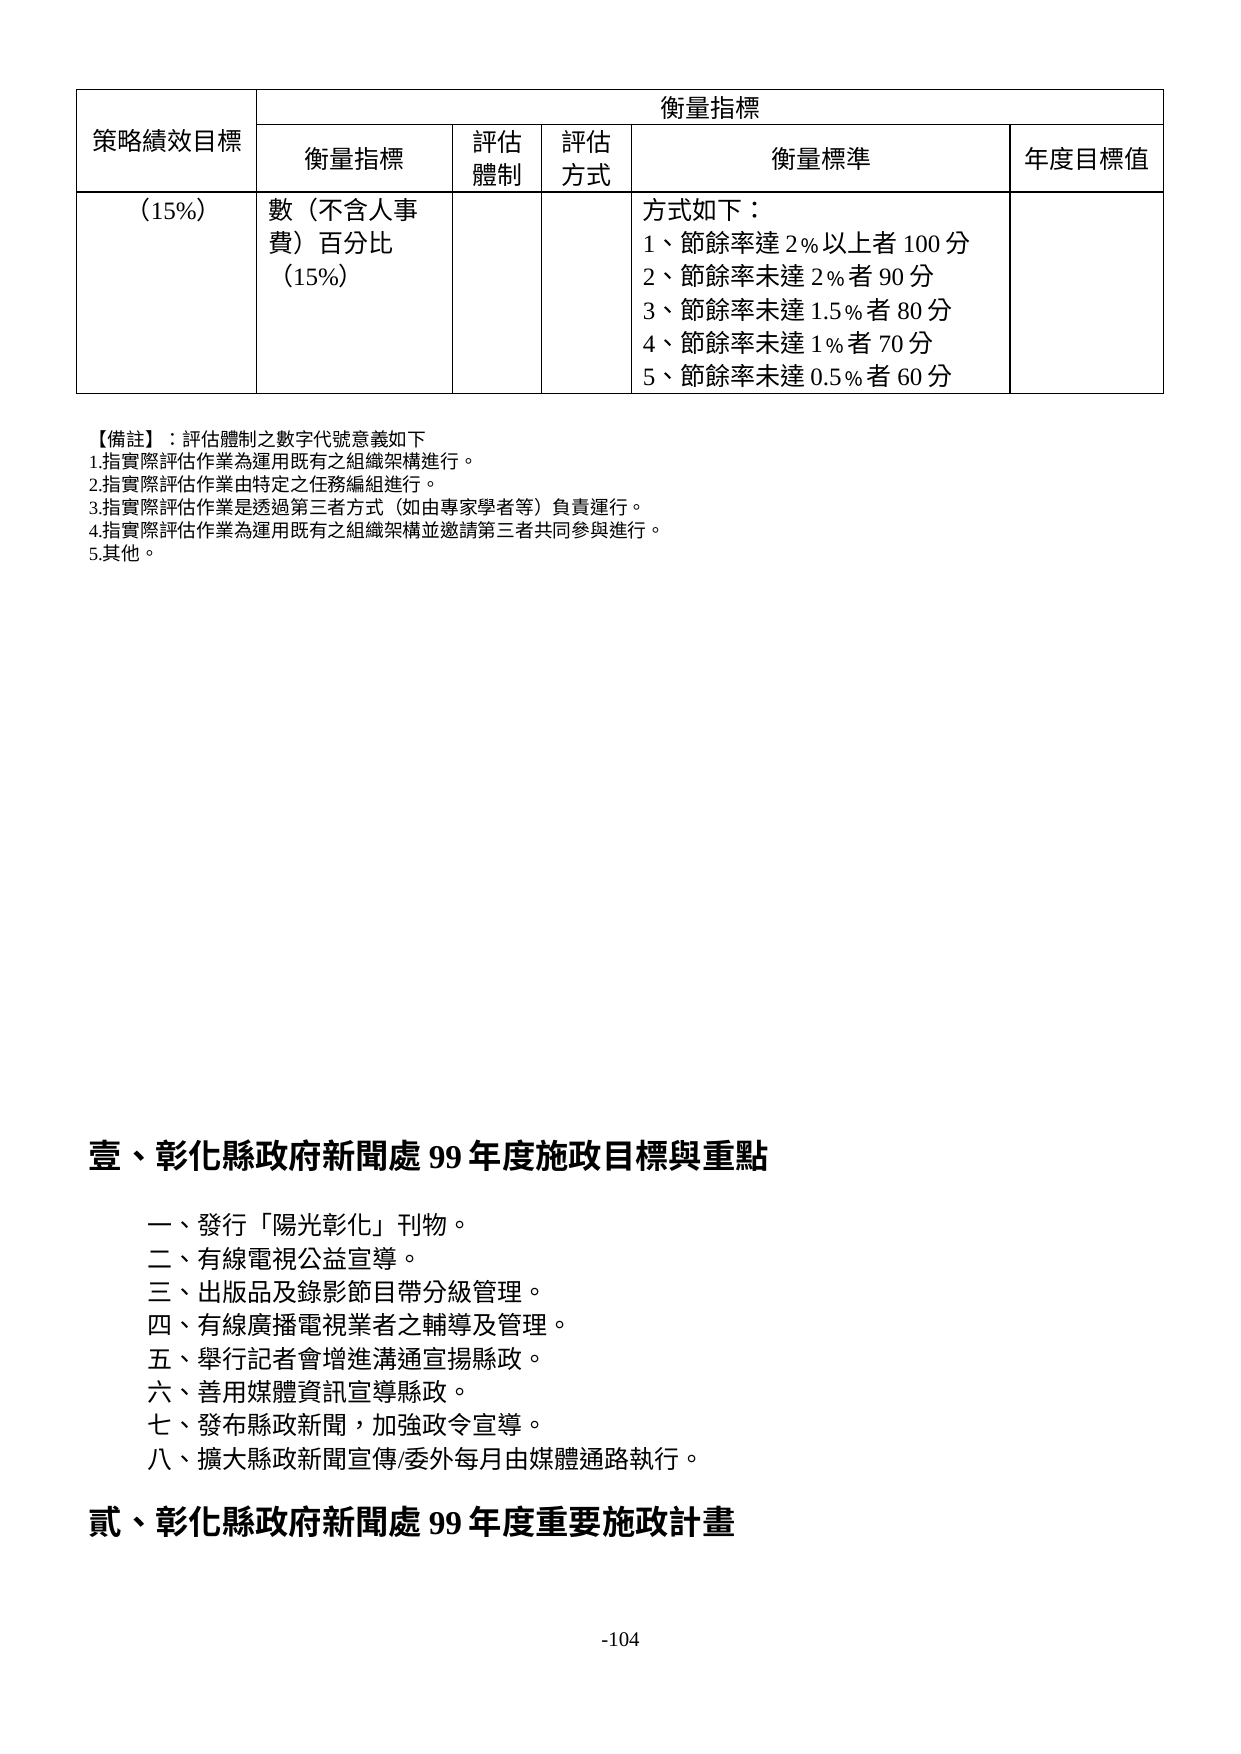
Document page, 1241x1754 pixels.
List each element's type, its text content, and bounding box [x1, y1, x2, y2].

table_cell 衡量標準 [632, 125, 1009, 191]
text 貳、彰化縣政府新聞處99年度重要施政計畫 [88, 1508, 1152, 1541]
table_cell 年度目標值 [1011, 125, 1163, 191]
table_cell 評估方式 [542, 125, 631, 191]
table_cell 數（不含人事費）百分比（15%） [257, 193, 452, 392]
text 二、有線電視公益宣導。 [148, 1241, 1152, 1275]
list 指實際評估作業為運用既有之組織架構並邀請第三者共同參與進行。 [88, 523, 1152, 541]
text 一、發行「陽光彰化」刊物。 [148, 1208, 1152, 1241]
text 三、出版品及錄影節目帶分級管理。 [148, 1275, 1152, 1308]
list 指實際評估作業為運用既有之組織架構進行。 [88, 454, 1152, 473]
list 指實際評估作業是透過第三者方式（如由專家學者等）負責運行。 [88, 500, 1152, 518]
table_cell [542, 193, 631, 392]
text 七、發布縣政新聞，加強政令宣導。 [148, 1408, 1152, 1441]
table_cell 評估體制 [453, 125, 541, 191]
table_cell 衡量指標 [257, 125, 452, 191]
table_cell 方式如下： 1、節餘率達2﹪以上者100分 2、節餘率未達 2﹪者 90分 3、節餘率未達1.5﹪者 80分 4、節餘率未達1﹪者 70分 5、節餘率未達0.5﹪者 60分 [632, 193, 1009, 392]
text 五、舉行記者會增進溝通宣揚縣政。 [148, 1341, 1152, 1375]
table_header 衡量指標 [257, 90, 1163, 124]
text 壹、彰化縣政府新聞處99年度施政目標與重點 [88, 1141, 1152, 1175]
table_cell （15%） [77, 193, 256, 392]
table_cell [1011, 193, 1163, 392]
list 其他。 [88, 546, 1152, 564]
table_header 策略績效目標 [77, 90, 256, 191]
text 六、善用媒體資訊宣導縣政。 [148, 1375, 1152, 1408]
text 四、有線廣播電視業者之輔導及管理。 [148, 1308, 1152, 1341]
text 八、擴大縣政新聞宣傳/委外每月由媒體通路執行。 [148, 1441, 1152, 1475]
table_cell [453, 193, 541, 392]
list 指實際評估作業由特定之任務編組進行。 [88, 477, 1152, 496]
text 【備註】：評估體制之數字代號意義如下 [88, 431, 1152, 450]
